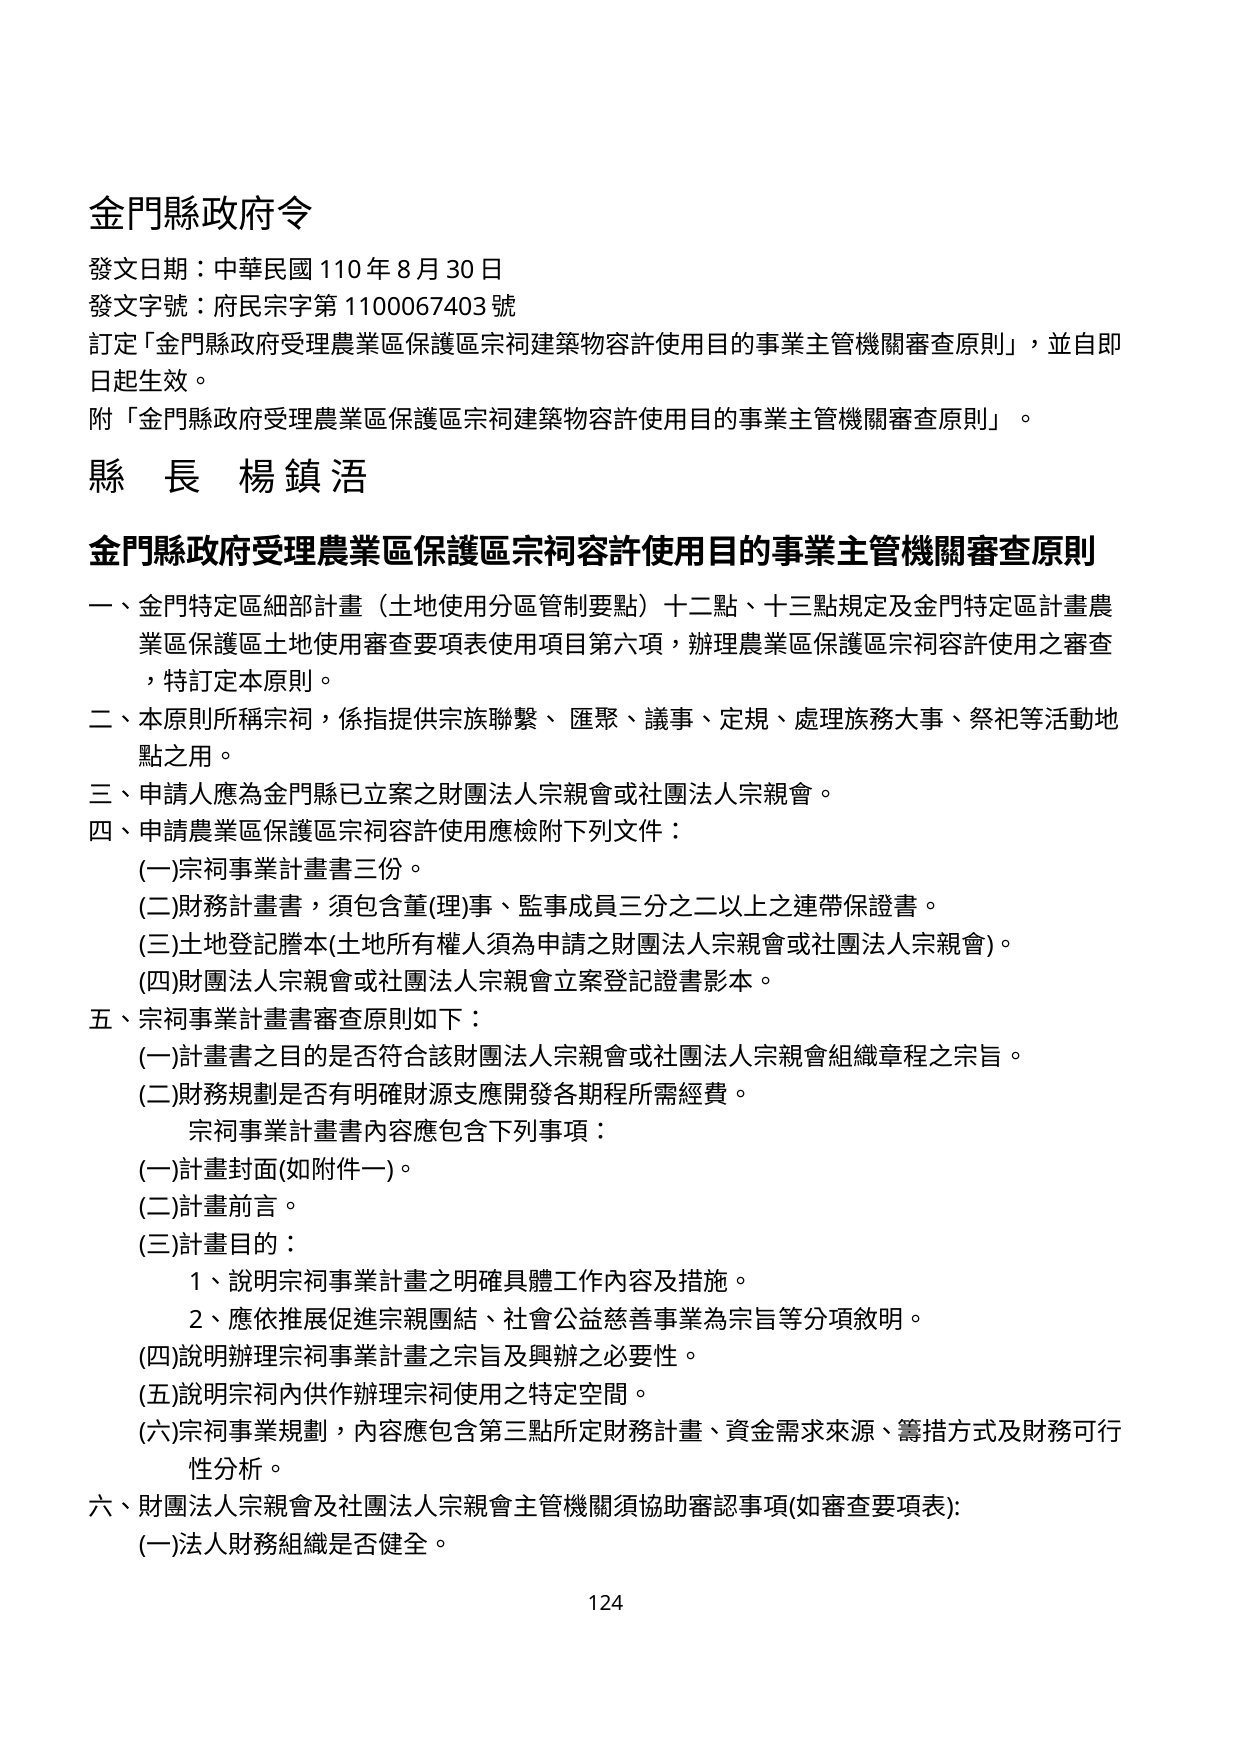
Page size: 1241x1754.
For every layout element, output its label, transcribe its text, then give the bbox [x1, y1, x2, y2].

text 金門縣政府受理農業區保護區宗祠容許使用目的事業主管機關審查原則 [89, 511, 1122, 586]
subtitle (二)財務規劃是否有明確財源支應開發各期程所需經費。 [89, 1074, 1122, 1111]
subtitle 一、金門特定區細部計畫（土地使用分區管制要點）十二點、十三點規定及金門特定區計畫農 [89, 586, 1122, 624]
subtitle (六)宗祠事業規劃，內容應包含第三點所定財務計畫、資金需求來源、籌措方式及財務可行 [89, 1411, 1122, 1449]
text 發文日期：中華民國110年8月30日 [89, 249, 1122, 286]
text 發文字號：府民宗字第1100067403號 [89, 286, 1122, 324]
text 訂定「金門縣政府受理農業區保護區宗祠建築物容許使用目的事業主管機關審查原則」，並自即日起生效。 [89, 324, 1122, 399]
subtitle 1、說明宗祠事業計畫之明確具體工作內容及措施。 [89, 1261, 1122, 1299]
subtitle 四、申請農業區保護區宗祠容許使用應檢附下列文件： [89, 811, 1122, 849]
subtitle (三)計畫目的： [89, 1224, 1122, 1261]
subtitle (三)土地登記謄本(土地所有權人須為申請之財團法人宗親會或社團法人宗親會)。 [89, 924, 1122, 961]
subtitle (一)計畫書之目的是否符合該財團法人宗親會或社團法人宗親會組織章程之宗旨。 [89, 1036, 1122, 1074]
subtitle 二、本原則所稱宗祠，係指提供宗族聯繫、 匯聚、議事、定規、處理族務大事、祭祀等活動地 [89, 699, 1122, 736]
subtitle 宗祠事業計畫書內容應包含下列事項： [89, 1111, 1122, 1149]
subtitle (一)宗祠事業計畫書三份。 [89, 849, 1122, 886]
subtitle (四)財團法人宗親會或社團法人宗親會立案登記證書影本。 [89, 961, 1122, 999]
subtitle (一)計畫封面(如附件一)。 [89, 1149, 1122, 1186]
subtitle 三、申請人應為金門縣已立案之財團法人宗親會或社團法人宗親會。 [89, 774, 1122, 811]
text 附「金門縣政府受理農業區保護區宗祠建築物容許使用目的事業主管機關審查原則」。 [89, 399, 1122, 436]
subtitle 性分析。 [89, 1449, 1122, 1486]
subtitle (二)計畫前言。 [89, 1186, 1122, 1224]
subtitle ，特訂定本原則。 [89, 661, 1122, 699]
subtitle 五、宗祠事業計畫書審查原則如下： [89, 999, 1122, 1036]
subtitle 六、財團法人宗親會及社團法人宗親會主管機關須協助審認事項(如審查要項表): [89, 1486, 1122, 1524]
subtitle (一)法人財務組織是否健全。 [89, 1524, 1122, 1561]
subtitle (四)說明辦理宗祠事業計畫之宗旨及興辦之必要性。 [89, 1336, 1122, 1374]
subtitle 業區保護區土地使用審查要項表使用項目第六項，辦理農業區保護區宗祠容許使用之審查 [89, 624, 1122, 661]
subtitle (二)財務計畫書，須包含董(理)事、監事成員三分之二以上之連帶保證書。 [89, 886, 1122, 924]
text 金門縣政府令 [89, 174, 1122, 249]
text 縣 長 楊 鎮 浯 [89, 436, 1122, 511]
subtitle 2、應依推展促進宗親團結、社會公益慈善事業為宗旨等分項敘明。 [89, 1299, 1122, 1336]
subtitle (五)說明宗祠內供作辦理宗祠使用之特定空間。 [89, 1374, 1122, 1411]
subtitle 點之用。 [89, 736, 1122, 774]
